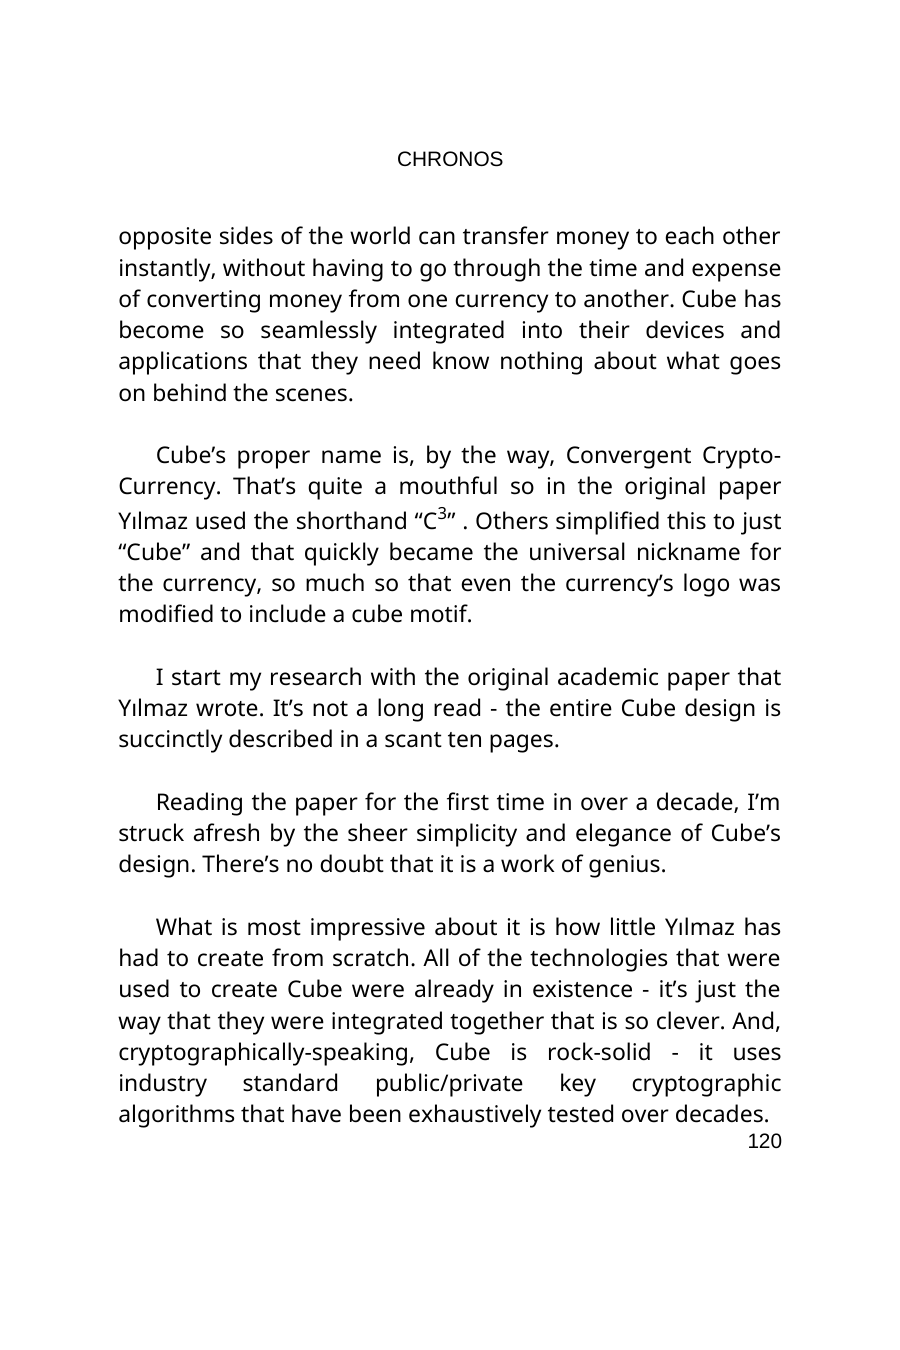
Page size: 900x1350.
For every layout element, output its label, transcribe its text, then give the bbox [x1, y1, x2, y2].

text Reading the paper for the first time in over a decade, I’m struck afresh by the sheer simplicity and elegance of Cube’s design. There’s no doubt that it is a work of genius. [118, 786, 782, 880]
text What is most impressive about it is how little Yılmaz has had to create from scratch. All of the technologies that were used to create Cube were already in existence - it’s just the way that they were integrated together that is so clever. And, cryptographically-speaking, Cube is rock-solid - it uses industry standard public/private key cryptographic algorithms that have been exhaustively tested over decades. [118, 911, 782, 1130]
text I start my research with the original academic paper that Yılmaz wrote. It’s not a long read - the entire Cube design is succinctly described in a scant ten pages. [118, 661, 782, 755]
text Cube’s proper name is, by the way, Convergent Crypto-Currency. That’s quite a mouthful so in the original paper Yılmaz used the shorthand “C3” . Others simplified this to just “Cube” and that quickly became the universal nickname for the currency, so much so that even the currency’s logo was modified to include a cube motif. [118, 439, 782, 630]
text opposite sides of the world can transfer money to each other instantly, without having to go through the time and expense of converting money from one currency to another. Cube has become so seamlessly integrated into their devices and applications that they need know nothing about what goes on behind the scenes. [118, 220, 782, 408]
